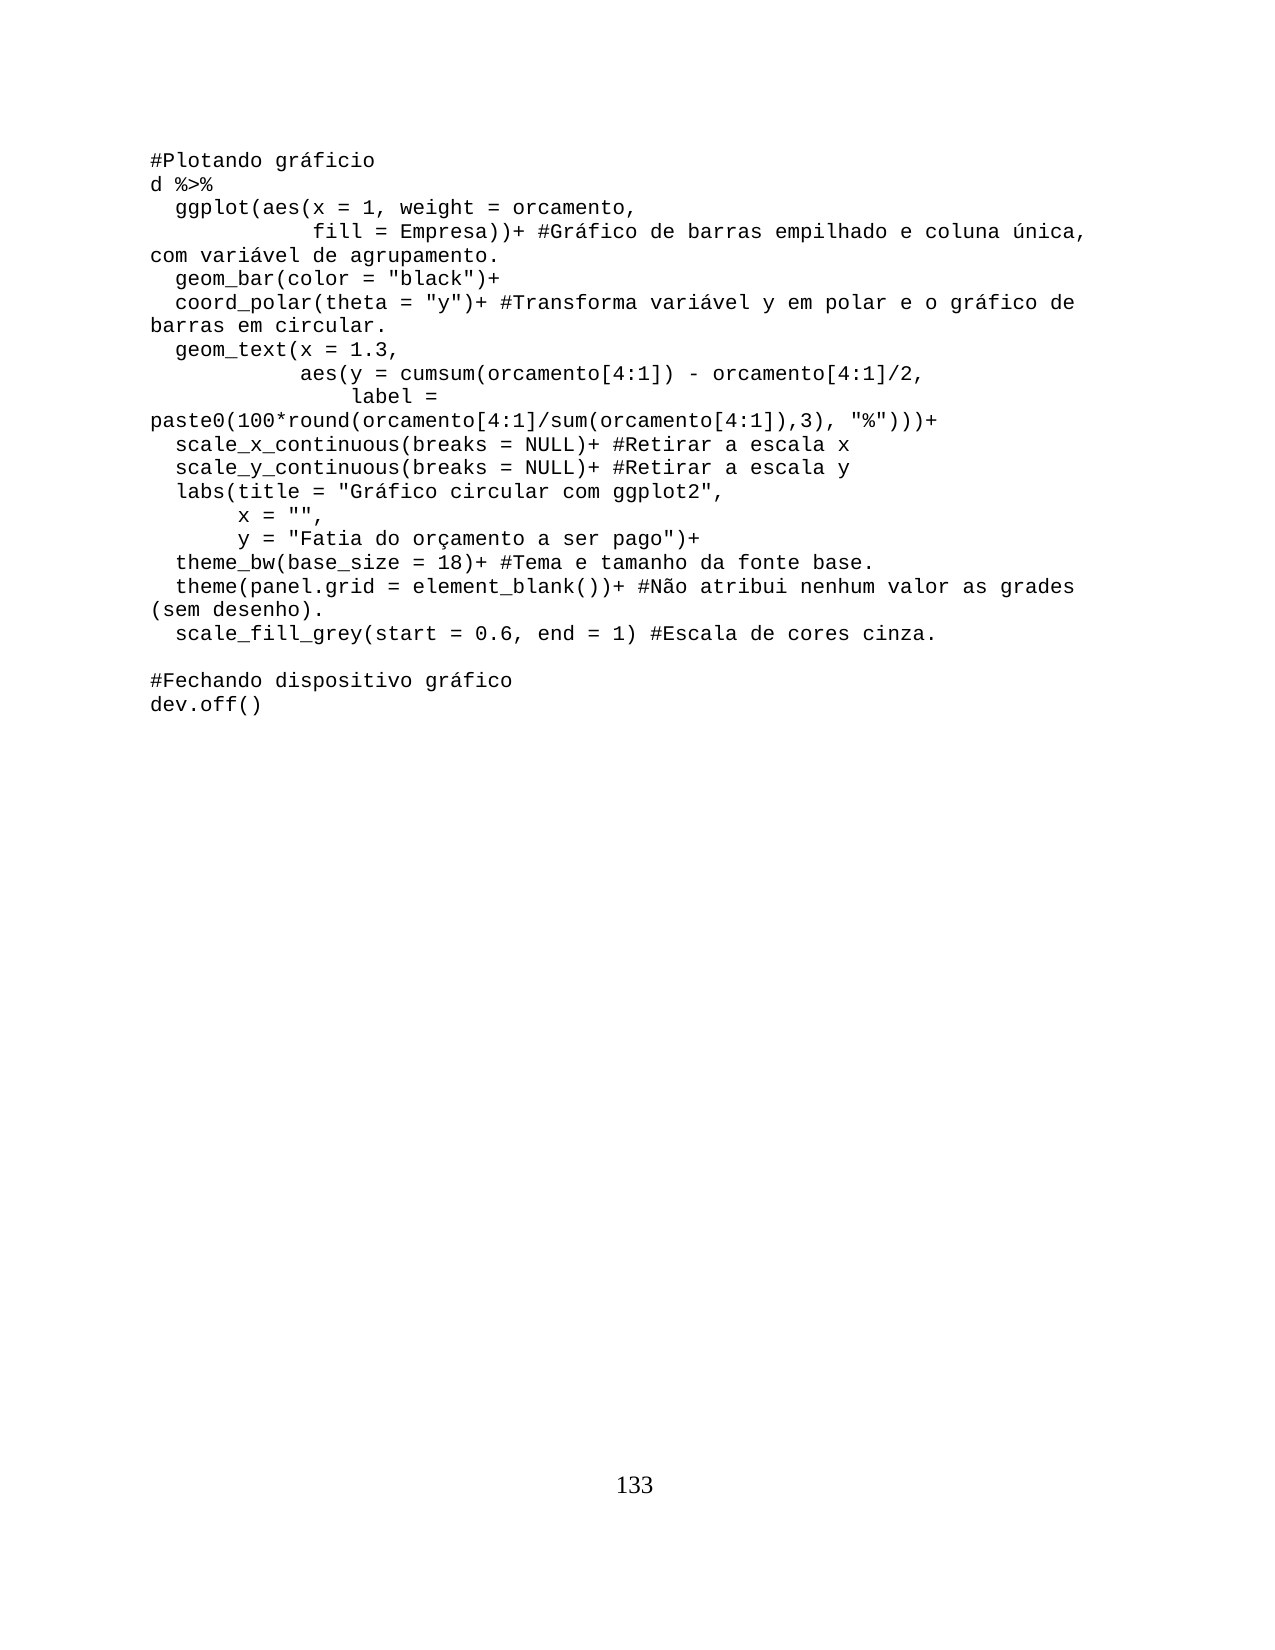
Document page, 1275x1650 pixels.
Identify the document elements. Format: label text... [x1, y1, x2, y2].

text coord_polar(theta = "y")+ #Transforma variável y em polar e o gráfico de barras em circular. [150, 292, 1125, 339]
text labs(title = "Gráfico circular com ggplot2", [150, 481, 1125, 505]
text d %>% [150, 174, 1125, 197]
text geom_bar(color = "black")+ [150, 268, 1125, 292]
text #Fechando dispositivo gráfico [150, 670, 1125, 694]
text theme(panel.grid = element_blank())+ #Não atribui nenhum valor as grades (sem desenho). [150, 576, 1125, 623]
text scale_y_continuous(breaks = NULL)+ #Retirar a escala y [150, 457, 1125, 481]
text scale_x_continuous(breaks = NULL)+ #Retirar a escala x [150, 434, 1125, 457]
text label = paste0(100*round(orcamento[4:1]/sum(orcamento[4:1]),3), "%")))+ [150, 386, 1125, 434]
text aes(y = cumsum(orcamento[4:1]) - orcamento[4:1]/2, [150, 363, 1125, 386]
text x = "", [150, 505, 1125, 528]
text dev.off() [150, 694, 1125, 717]
text theme_bw(base_size = 18)+ #Tema e tamanho da fonte base. [150, 552, 1125, 576]
text scale_fill_grey(start = 0.6, end = 1) #Escala de cores cinza. [150, 623, 1125, 647]
text y = "Fatia do orçamento a ser pago")+ [150, 528, 1125, 552]
text ggplot(aes(x = 1, weight = orcamento, [150, 197, 1125, 221]
text fill = Empresa))+ #Gráfico de barras empilhado e coluna única, com variável de agrupamento. [150, 221, 1125, 268]
text #Plotando gráficio [150, 150, 1125, 174]
text geom_text(x = 1.3, [150, 339, 1125, 363]
